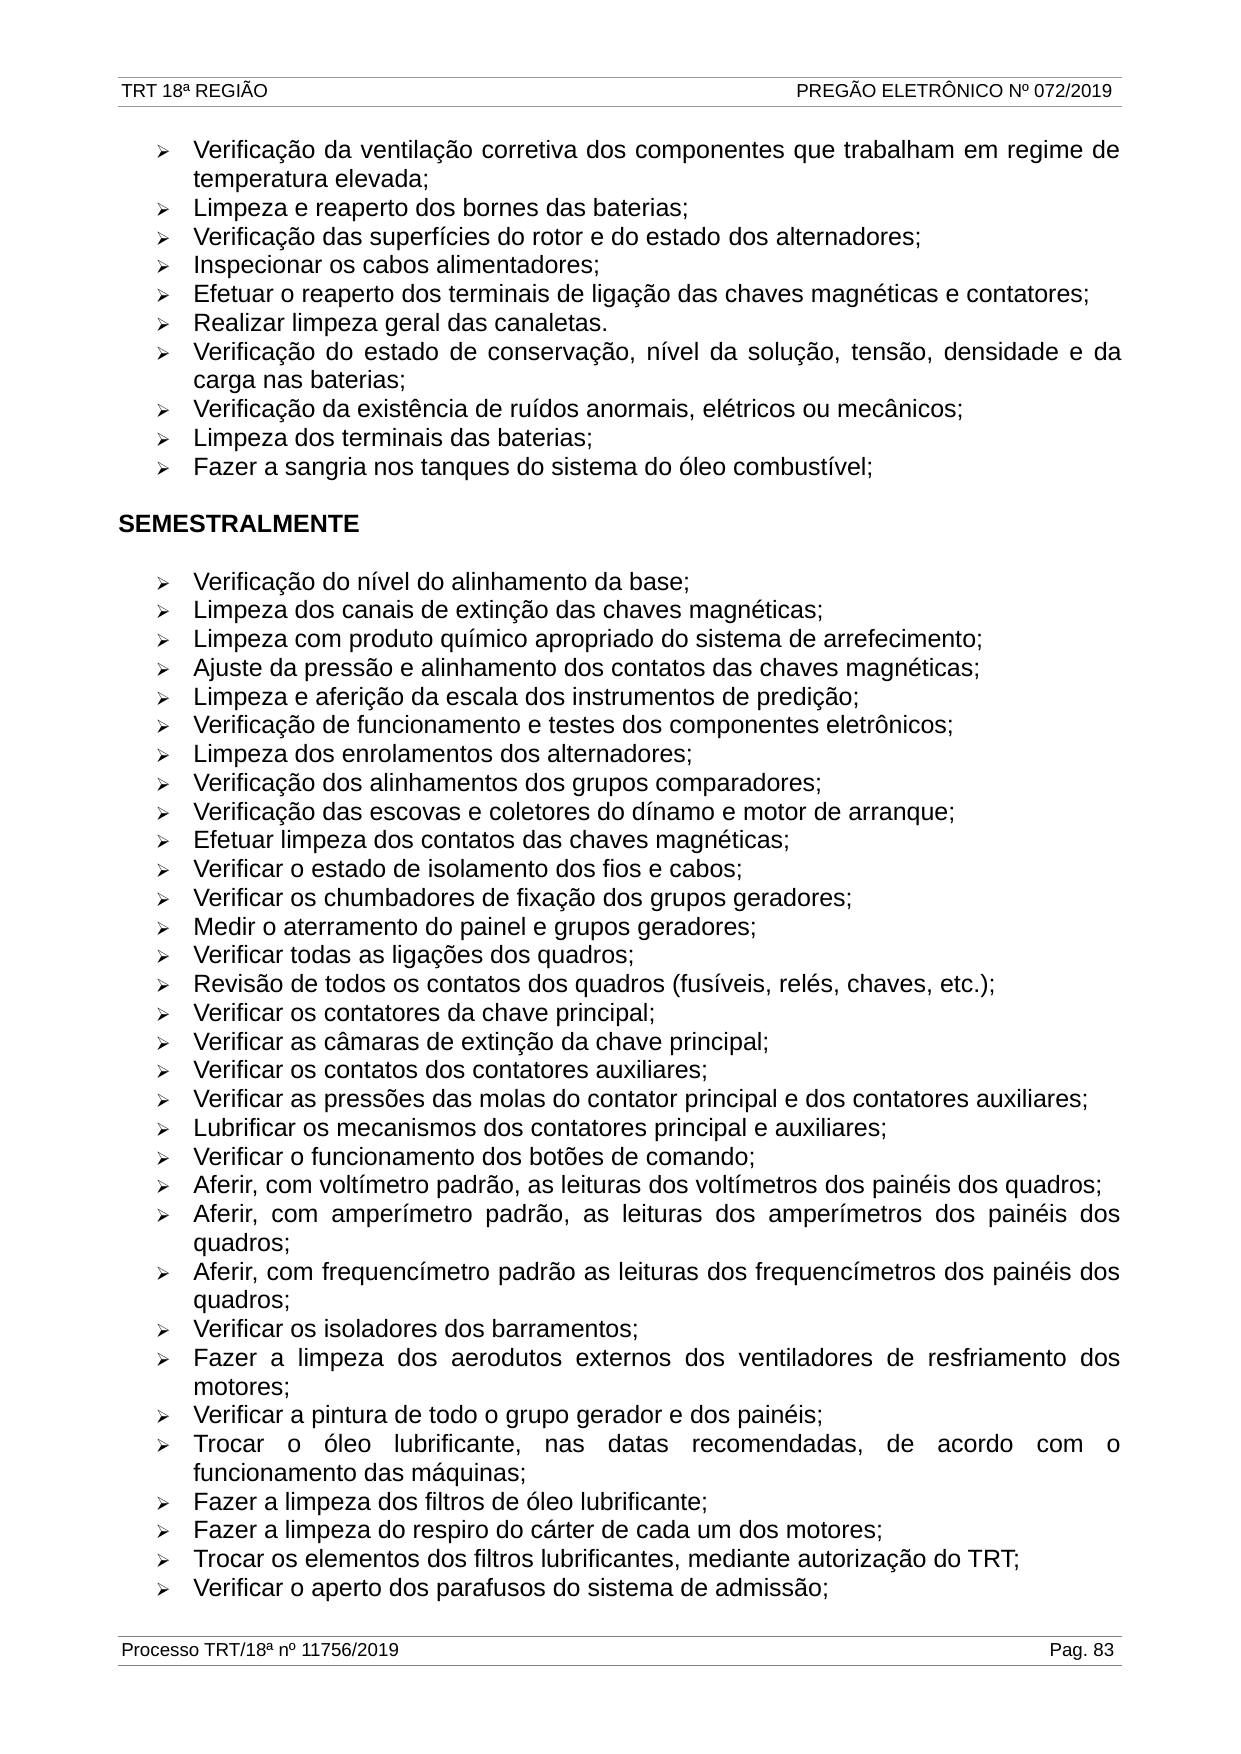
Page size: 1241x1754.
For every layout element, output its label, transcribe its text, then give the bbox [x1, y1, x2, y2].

list Limpeza e reaperto dos bornes das baterias; [156, 193, 1122, 222]
list Trocar o óleo lubrificante, nas datas recomendadas, de acordo com o funcionamento das máquinas; [156, 1429, 1122, 1487]
list Aferir, com voltímetro padrão, as leituras dos voltímetros dos painéis dos quadros; [156, 1171, 1122, 1199]
list Limpeza com produto químico apropriado do sistema de arrefecimento; [156, 624, 1122, 653]
list Verificar as pressões das molas do contator principal e dos contatores auxiliares; [156, 1084, 1122, 1113]
list Verificar o funcionamento dos botões de comando; [156, 1142, 1122, 1171]
text SEMESTRALMENTE [118, 509, 1122, 538]
list Aferir, com amperímetro padrão, as leituras dos amperímetros dos painéis dos quadros; [156, 1199, 1122, 1257]
list Medir o aterramento do painel e grupos geradores; [156, 912, 1122, 941]
list Verificar as câmaras de extinção da chave principal; [156, 1027, 1122, 1056]
list Verificar os contatos dos contatores auxiliares; [156, 1056, 1122, 1084]
list Verificação de funcionamento e testes dos componentes eletrônicos; [156, 711, 1122, 739]
list Verificação das superfícies do rotor e do estado dos alternadores; [156, 222, 1122, 251]
list Limpeza e aferição da escala dos instrumentos de predição; [156, 682, 1122, 711]
list Verificação do estado de conservação, nível da solução, tensão, densidade e da carga nas baterias; [156, 337, 1122, 394]
list Verificar o estado de isolamento dos fios e cabos; [156, 854, 1122, 883]
list Verificar os isoladores dos barramentos; [156, 1314, 1122, 1343]
list Verificação da ventilação corretiva dos componentes que trabalham em regime de temperatura elevada; [156, 136, 1122, 193]
list Verificar a pintura de todo o grupo gerador e dos painéis; [156, 1401, 1122, 1429]
list Inspecionar os cabos alimentadores; [156, 251, 1122, 279]
list Ajuste da pressão e alinhamento dos contatos das chaves magnéticas; [156, 653, 1122, 682]
list Trocar os elementos dos filtros lubrificantes, mediante autorização do TRT; [156, 1544, 1122, 1573]
list Limpeza dos canais de extinção das chaves magnéticas; [156, 596, 1122, 624]
list Efetuar limpeza dos contatos das chaves magnéticas; [156, 826, 1122, 854]
list Verificação das escovas e coletores do dínamo e motor de arranque; [156, 797, 1122, 826]
list Verificação da existência de ruídos anormais, elétricos ou mecânicos; [156, 394, 1122, 423]
list Fazer a sangria nos tanques do sistema do óleo combustível; [156, 452, 1122, 481]
list Limpeza dos enrolamentos dos alternadores; [156, 739, 1122, 768]
list Fazer a limpeza do respiro do cárter de cada um dos motores; [156, 1516, 1122, 1544]
list Revisão de todos os contatos dos quadros (fusíveis, relés, chaves, etc.); [156, 969, 1122, 998]
list Verificar o aperto dos parafusos do sistema de admissão; [156, 1573, 1122, 1602]
list Aferir, com frequencímetro padrão as leituras dos frequencímetros dos painéis dos quadros; [156, 1257, 1122, 1314]
list Verificação dos alinhamentos dos grupos comparadores; [156, 768, 1122, 797]
list Lubrificar os mecanismos dos contatores principal e auxiliares; [156, 1113, 1122, 1142]
list Efetuar o reaperto dos terminais de ligação das chaves magnéticas e contatores; [156, 279, 1122, 308]
list Limpeza dos terminais das baterias; [156, 423, 1122, 452]
list Verificar os contatores da chave principal; [156, 998, 1122, 1027]
list Verificar todas as ligações dos quadros; [156, 941, 1122, 969]
list Fazer a limpeza dos filtros de óleo lubrificante; [156, 1487, 1122, 1516]
list Fazer a limpeza dos aerodutos externos dos ventiladores de resfriamento dos motores; [156, 1343, 1122, 1401]
list Verificação do nível do alinhamento da base; [156, 567, 1122, 596]
list Realizar limpeza geral das canaletas. [156, 308, 1122, 337]
list Verificar os chumbadores de fixação dos grupos geradores; [156, 883, 1122, 912]
